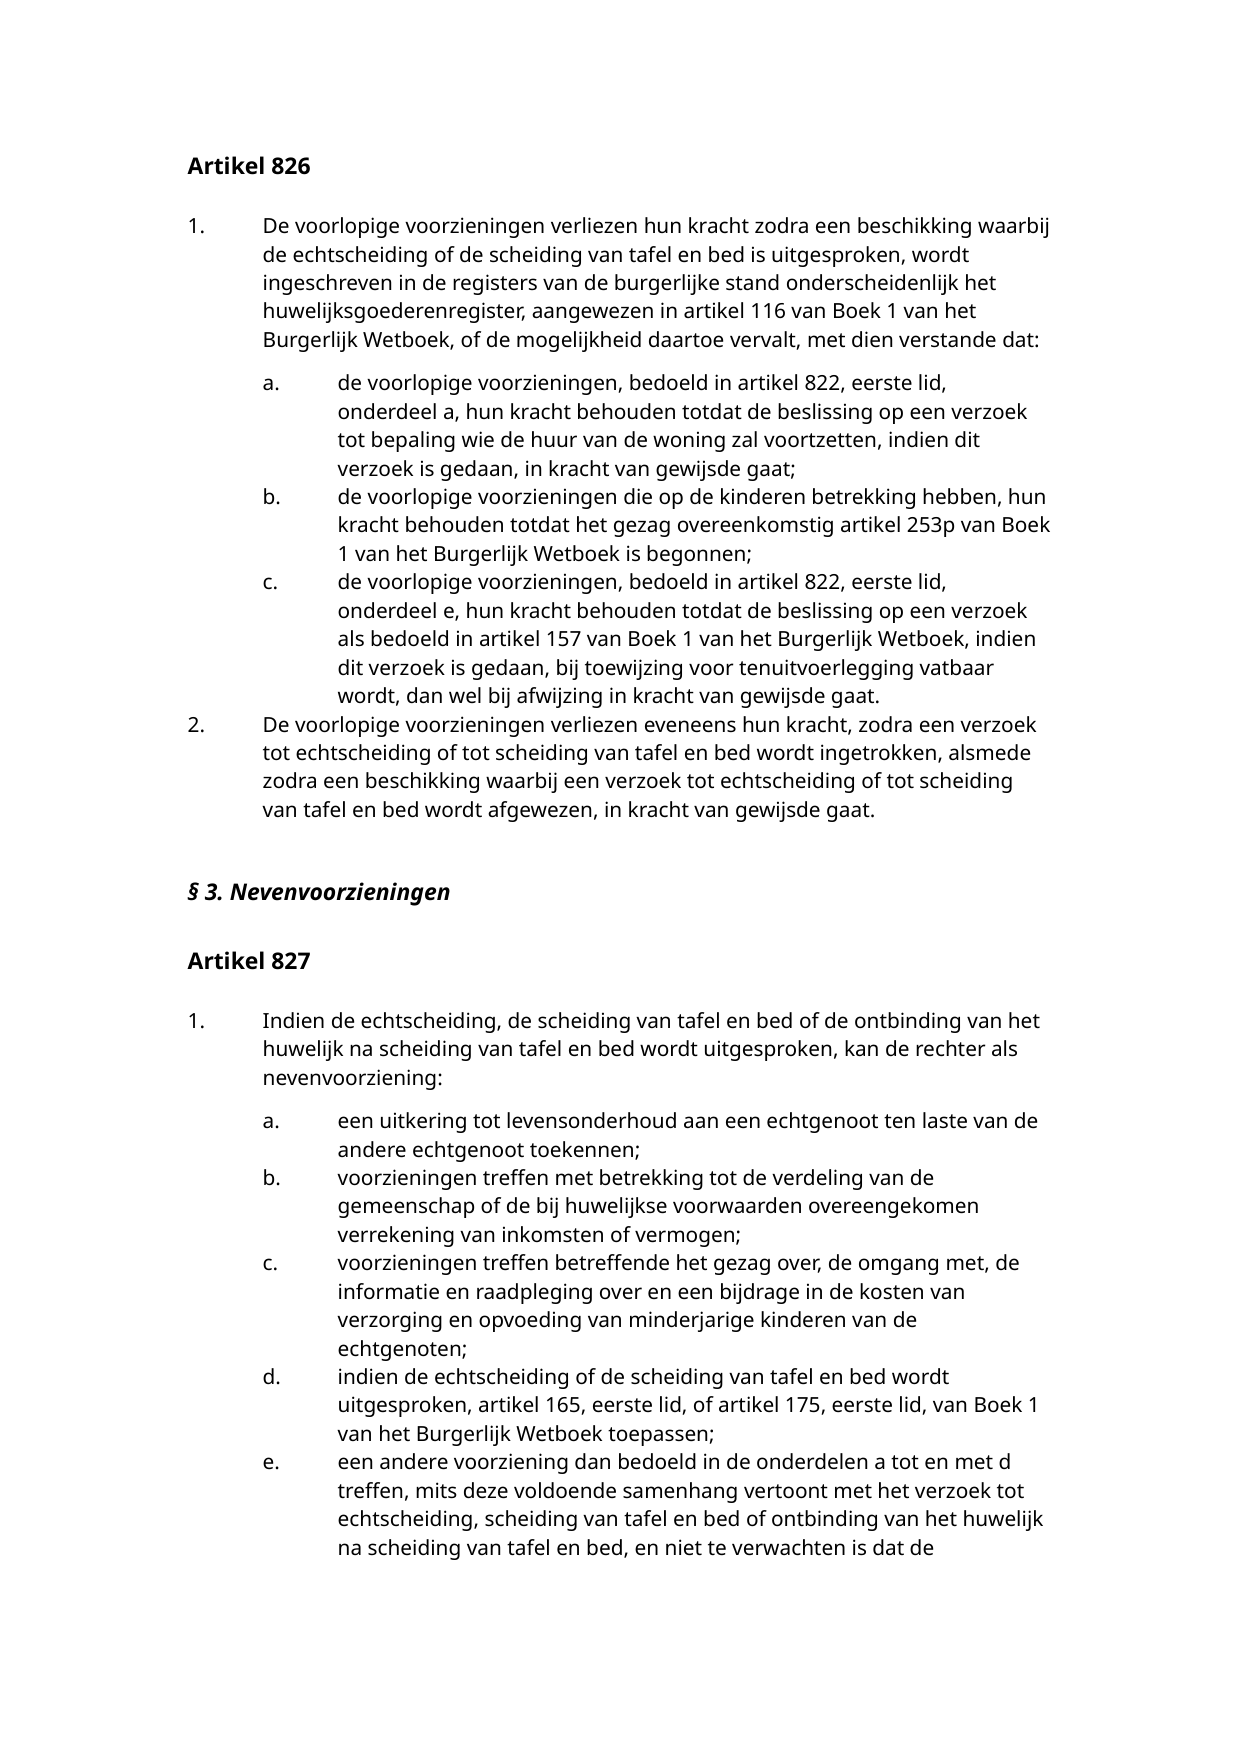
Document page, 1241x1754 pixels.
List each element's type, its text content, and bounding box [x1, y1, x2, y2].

subtitle Artikel 826 [187, 150, 1053, 181]
subtitle § 3. Nevenvoorzieningen [187, 876, 1053, 907]
subtitle Artikel 827 [187, 945, 1053, 976]
list De voorlopige voorzieningen verliezen hun kracht zodra een beschikking waarbij de echtscheiding of de scheiding van tafel en bed is uitgesproken, wordt ingeschreven in de registers van de burgerlijke stand onderscheidenlijk het huwelijksgoederenregister, aangewezen in artikel 116 van Boek 1 van het Burgerlijk Wetboek, of de mogelijkheid daartoe vervalt, met dien verstande dat: [187, 211, 1053, 353]
list de voorlopige voorzieningen, bedoeld in artikel 822, eerste lid, onderdeel a, hun kracht behouden totdat de beslissing op een verzoek tot bepaling wie de huur van de woning zal voortzetten, indien dit verzoek is gedaan, in kracht van gewijsde gaat; [262, 368, 1053, 482]
list indien de echtscheiding of de scheiding van tafel en bed wordt uitgesproken, artikel 165, eerste lid, of artikel 175, eerste lid, van Boek 1 van het Burgerlijk Wetboek toepassen; [262, 1362, 1053, 1447]
list de voorlopige voorzieningen die op de kinderen betrekking hebben, hun kracht behouden totdat het gezag overeenkomstig artikel 253p van Boek 1 van het Burgerlijk Wetboek is begonnen; [262, 482, 1053, 567]
list een uitkering tot levensonderhoud aan een echtgenoot ten laste van de andere echtgenoot toekennen; [262, 1106, 1053, 1163]
list voorzieningen treffen met betrekking tot de verdeling van de gemeenschap of de bij huwelijkse voorwaarden overeengekomen verrekening van inkomsten of vermogen; [262, 1163, 1053, 1248]
list de voorlopige voorzieningen, bedoeld in artikel 822, eerste lid, onderdeel e, hun kracht behouden totdat de beslissing op een verzoek als bedoeld in artikel 157 van Boek 1 van het Burgerlijk Wetboek, indien dit verzoek is gedaan, bij toewijzing voor tenuitvoerlegging vatbaar wordt, dan wel bij afwijzing in kracht van gewijsde gaat. [262, 567, 1053, 710]
list De voorlopige voorzieningen verliezen eveneens hun kracht, zodra een verzoek tot echtscheiding of tot scheiding van tafel en bed wordt ingetrokken, alsmede zodra een beschikking waarbij een verzoek tot echtscheiding of tot scheiding van tafel en bed wordt afgewezen, in kracht van gewijsde gaat. [187, 710, 1053, 823]
list Indien de echtscheiding, de scheiding van tafel en bed of de ontbinding van het huwelijk na scheiding van tafel en bed wordt uitgesproken, kan de rechter als nevenvoorziening: [187, 1006, 1053, 1091]
list voorzieningen treffen betreffende het gezag over, de omgang met, de informatie en raadpleging over en een bijdrage in de kosten van verzorging en opvoeding van minderjarige kinderen van de echtgenoten; [262, 1248, 1053, 1362]
list een andere voorziening dan bedoeld in de onderdelen a tot en met d treffen, mits deze voldoende samenhang vertoont met het verzoek tot echtscheiding, scheiding van tafel en bed of ontbinding van het huwelijk na scheiding van tafel en bed, en niet te verwachten is dat de [262, 1447, 1053, 1561]
